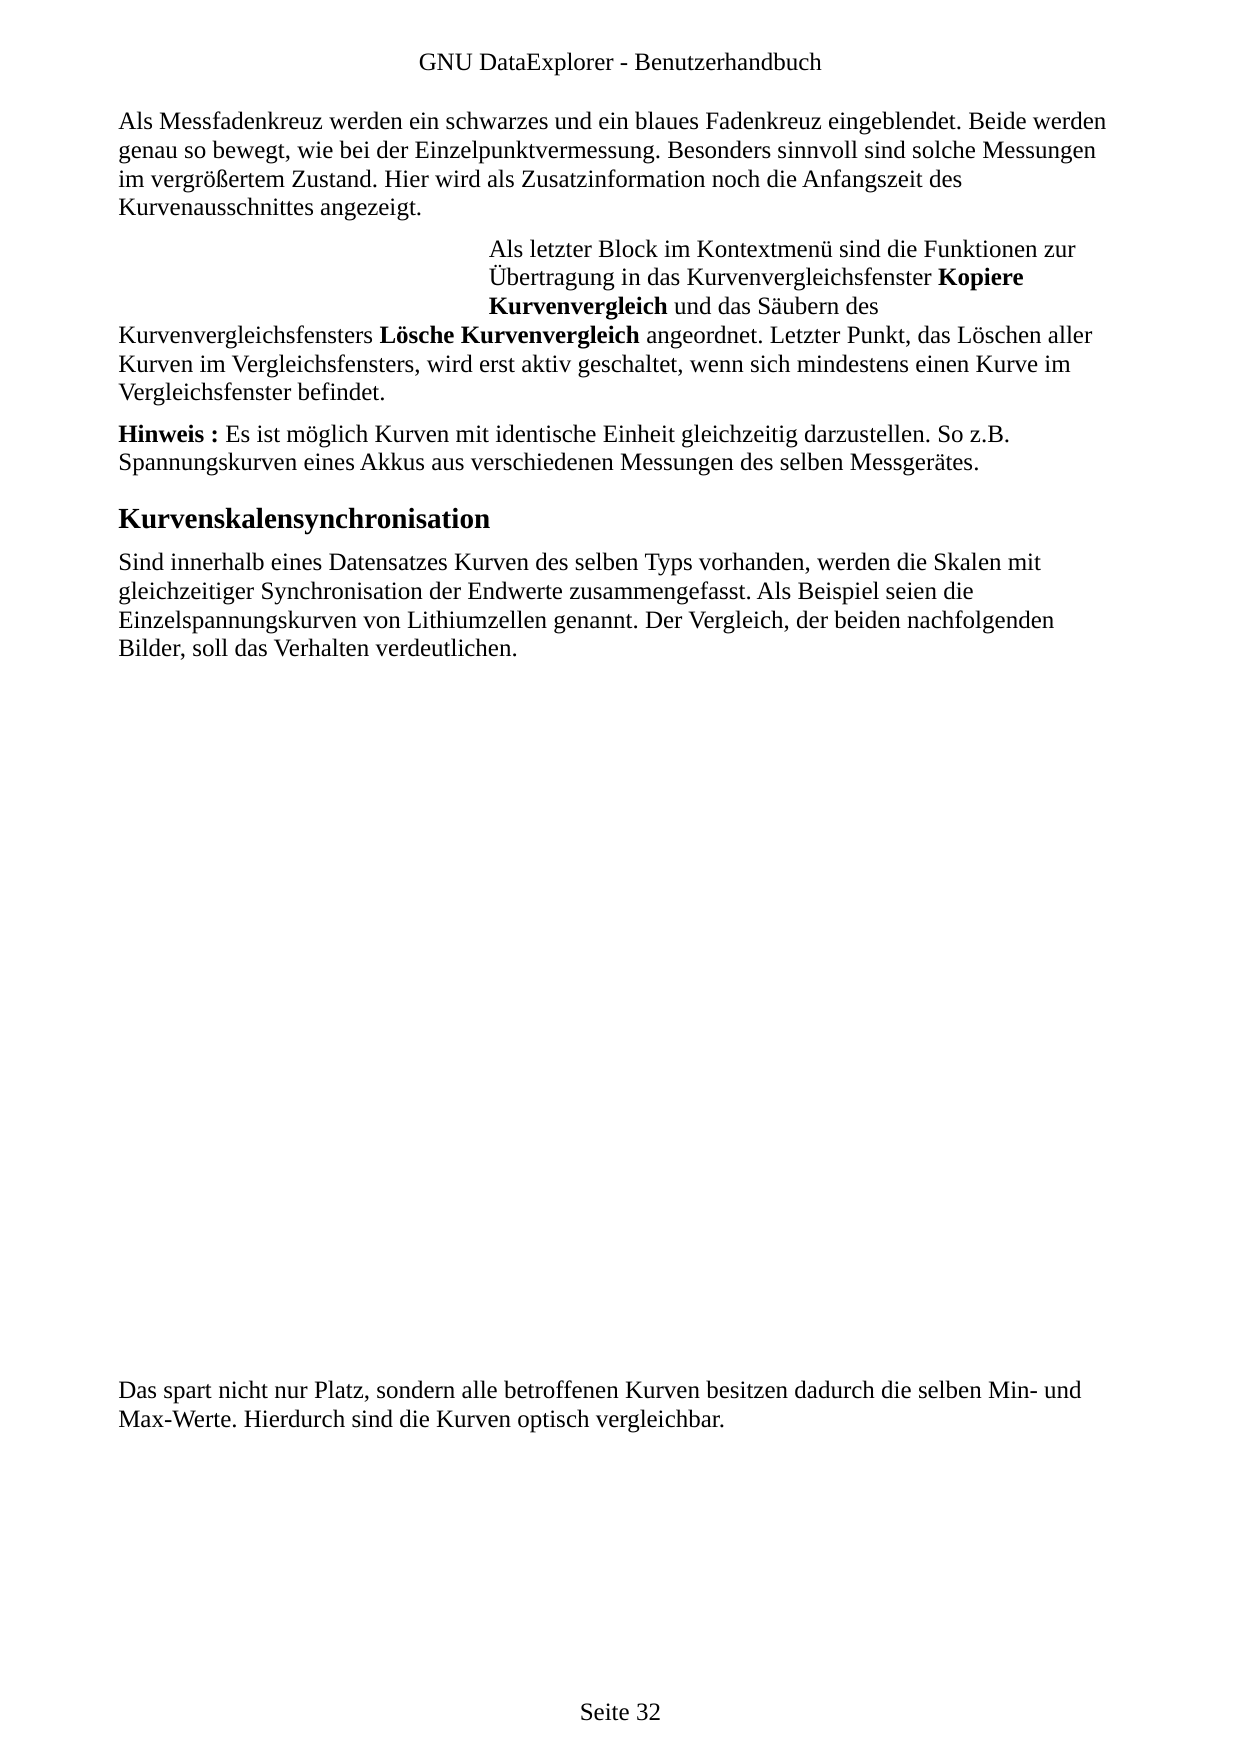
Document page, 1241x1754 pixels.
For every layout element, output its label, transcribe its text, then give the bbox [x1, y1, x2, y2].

text Hinweis : Es ist möglich Kurven mit identische Einheit gleichzeitig darzustellen. So z.B. Spannungskurven eines Akkus aus verschiedenen Messungen des selben Messgerätes. [118, 419, 1122, 476]
subtitle Kurvenskalensynchronisation [118, 501, 1122, 535]
text Als letzter Block im Kontextmenü sind die Funktionen zur Übertragung in das Kurvenvergleichsfenster Kopiere Kurvenvergleich und das Säubern des Kurvenvergleichsfensters Lösche Kurvenvergleich angeordnet. Letzter Punkt, das Löschen aller Kurven im Vergleichsfensters, wird erst aktiv geschaltet, wenn sich mindestens einen Kurve im Vergleichsfenster befindet. [118, 234, 1122, 406]
text Sind innerhalb eines Datensatzes Kurven des selben Typs vorhanden, werden die Skalen mit gleichzeitiger Synchronisation der Endwerte zusammengefasst. Als Beispiel seien die Einzelspannungskurven von Lithiumzellen genannt. Der Vergleich, der beiden nachfolgenden Bilder, soll das Verhalten verdeutlichen. [118, 547, 1122, 662]
text Das spart nicht nur Platz, sondern alle betroffenen Kurven besitzen dadurch die selben Min- und Max-Werte. Hierdurch sind die Kurven optisch vergleichbar. [118, 1375, 1122, 1433]
text Als Messfadenkreuz werden ein schwarzes und ein blaues Fadenkreuz eingeblendet. Beide werden genau so bewegt, wie bei der Einzelpunktvermessung. Besonders sinnvoll sind solche Messungen im vergrößertem Zustand. Hier wird als Zusatzinformation noch die Anfangszeit des Kurvenausschnittes angezeigt. [118, 106, 1122, 221]
